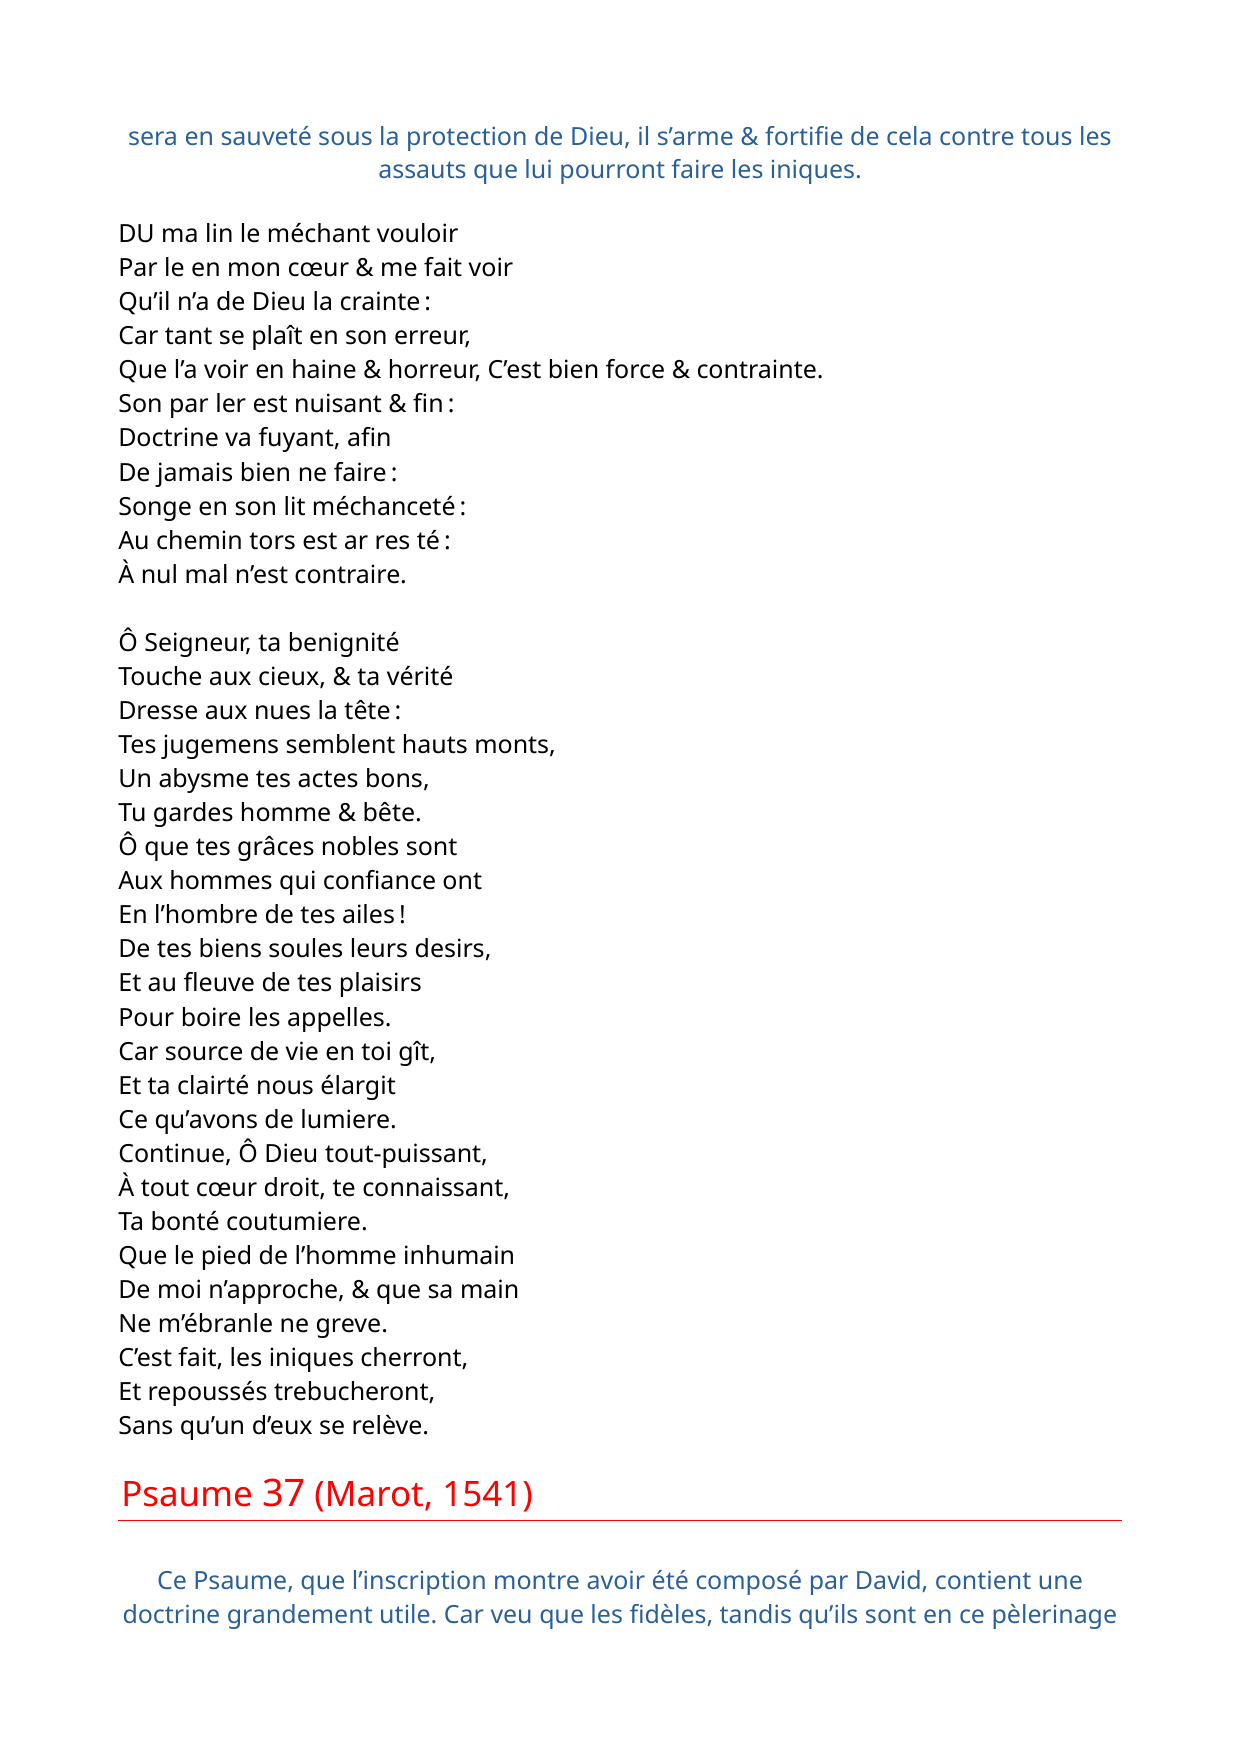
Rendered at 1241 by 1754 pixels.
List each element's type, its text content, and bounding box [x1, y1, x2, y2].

text En l’hombre de tes ailes ! [118, 897, 1122, 931]
text Touche aux cieux, & ta vérité [118, 658, 1122, 693]
text À nul mal n’est contraire. [118, 556, 1122, 590]
text De jamais bien ne faire : [118, 454, 1122, 488]
text Un abysme tes actes bons, [118, 761, 1122, 795]
text Ô Seigneur, ta benignité [118, 624, 1122, 658]
text Ta bonté coutumiere. [118, 1203, 1122, 1238]
text Aux hommes qui confiance ont [118, 863, 1122, 897]
text Son par ler est nuisant & fin : [118, 386, 1122, 420]
text Car tant se plaît en son erreur, [118, 318, 1122, 352]
text Car source de vie en toi gît, [118, 1033, 1122, 1067]
text À tout cœur droit, te connaissant, [118, 1169, 1122, 1203]
text Doctrine va fuyant, afin [118, 420, 1122, 454]
text Tu gardes homme & bête. [118, 795, 1122, 829]
text Qu’il n’a de Dieu la crainte : [118, 284, 1122, 318]
text Ne m’ébranle ne greve. [118, 1306, 1122, 1340]
text Ce qu’avons de lumiere. [118, 1101, 1122, 1135]
text Continue, Ô Dieu tout-puissant, [118, 1135, 1122, 1169]
text Sans qu’un d’eux se relève. [118, 1408, 1122, 1442]
text C’est fait, les iniques cherront, [118, 1340, 1122, 1374]
text Que le pied de l’homme inhumain [118, 1238, 1122, 1272]
text Tes jugemens semblent hauts monts, [118, 727, 1122, 761]
subtitle Psaume 37 (Marot, 1541) [118, 1463, 1122, 1520]
text Songe en son lit méchanceté : [118, 488, 1122, 522]
text De moi n’approche, & que sa main [118, 1272, 1122, 1306]
text Pour boire les appelles. [118, 999, 1122, 1033]
text Que l’a voir en haine & horreur, C’est bien force & contrainte. [118, 352, 1122, 386]
text Et ta clairté nous élargit [118, 1067, 1122, 1101]
text Ce Psaume, que l’inscription montre avoir été composé par David, contient une doctrine grandement utile. Car veu que les fidèles, tandis qu’ils sont en ce pèlerinage [118, 1562, 1122, 1631]
text Dresse aux nues la tête : [118, 693, 1122, 727]
text Au chemin tors est ar res té : [118, 522, 1122, 556]
text Et repoussés trebucheront, [118, 1374, 1122, 1408]
text Et au fleuve de tes plaisirs [118, 965, 1122, 999]
text sera en sauveté sous la protection de Dieu, il s’arme & fortifie de cela contre tous les assauts que lui pourront faire les iniques. [118, 118, 1122, 186]
text Ô que tes grâces nobles sont [118, 829, 1122, 863]
text DU ma lin le méchant vouloir [118, 216, 1122, 250]
text Par le en mon cœur & me fait voir [118, 250, 1122, 284]
text De tes biens soules leurs desirs, [118, 931, 1122, 965]
